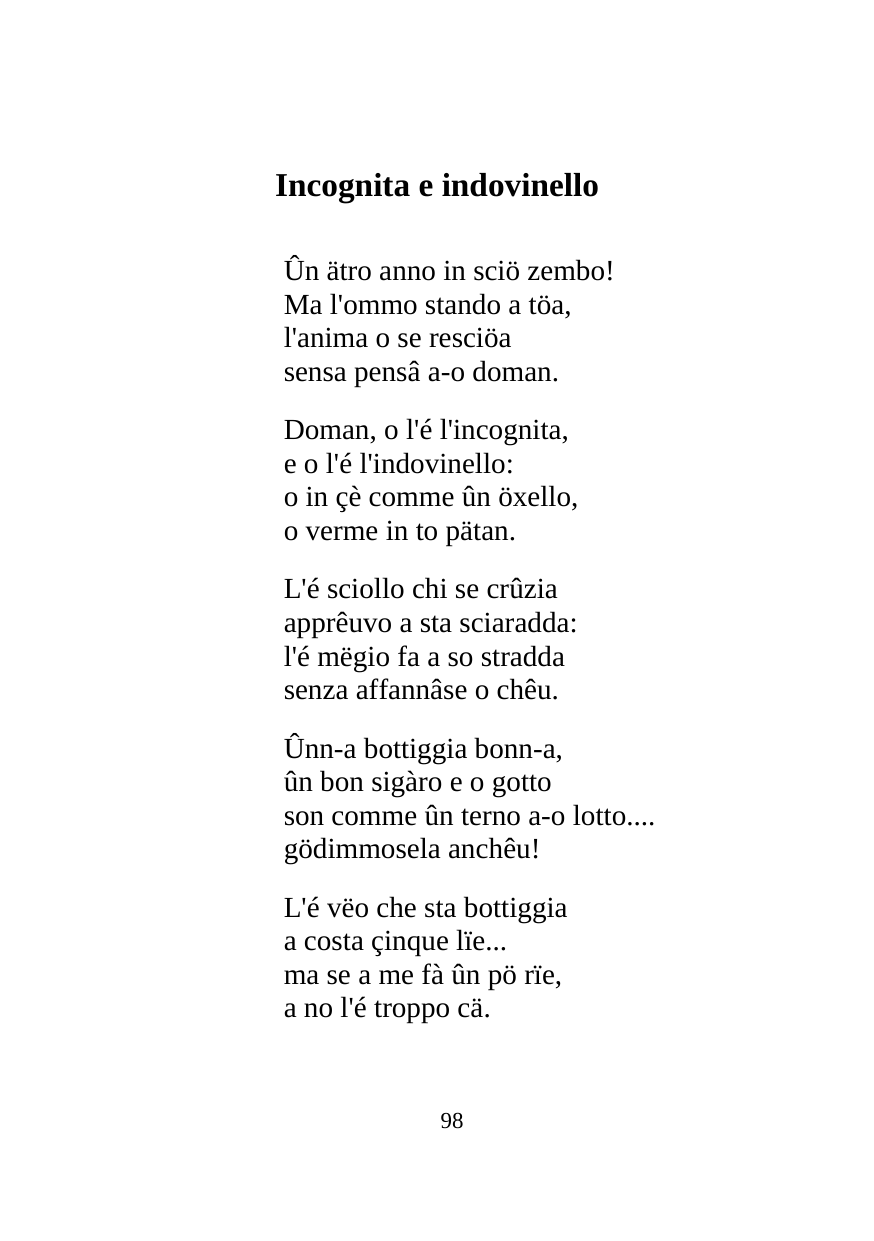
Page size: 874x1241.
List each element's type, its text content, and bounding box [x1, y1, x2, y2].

text Doman, o l'é l'incognita, e o l'é l'indovinello: o in çè comme ûn öxello, o verme in to pätan. [283, 412, 768, 547]
text Ûnn-a bottiggia bonn-a, ûn bon sigàro e o gotto son comme ûn terno a-o lotto.... gödimmosela anchêu! [283, 731, 768, 865]
subtitle Incognita e indovinello [106, 165, 768, 203]
text L'é vëo che sta bottiggia a costa çinque lïe... ma se a me fà ûn pö rïe, a no l'é troppo cä. [283, 890, 768, 1024]
text L'é sciollo chi se crûzia apprêuvo a sta sciaradda: l'é mëgio fa a so stradda senza affannâse o chêu. [283, 572, 768, 706]
text Ûn ätro anno in sciö zembo! Ma l'ommo stando a töa, l'anima o se resciöa sensa pensâ a-o doman. [283, 253, 768, 387]
